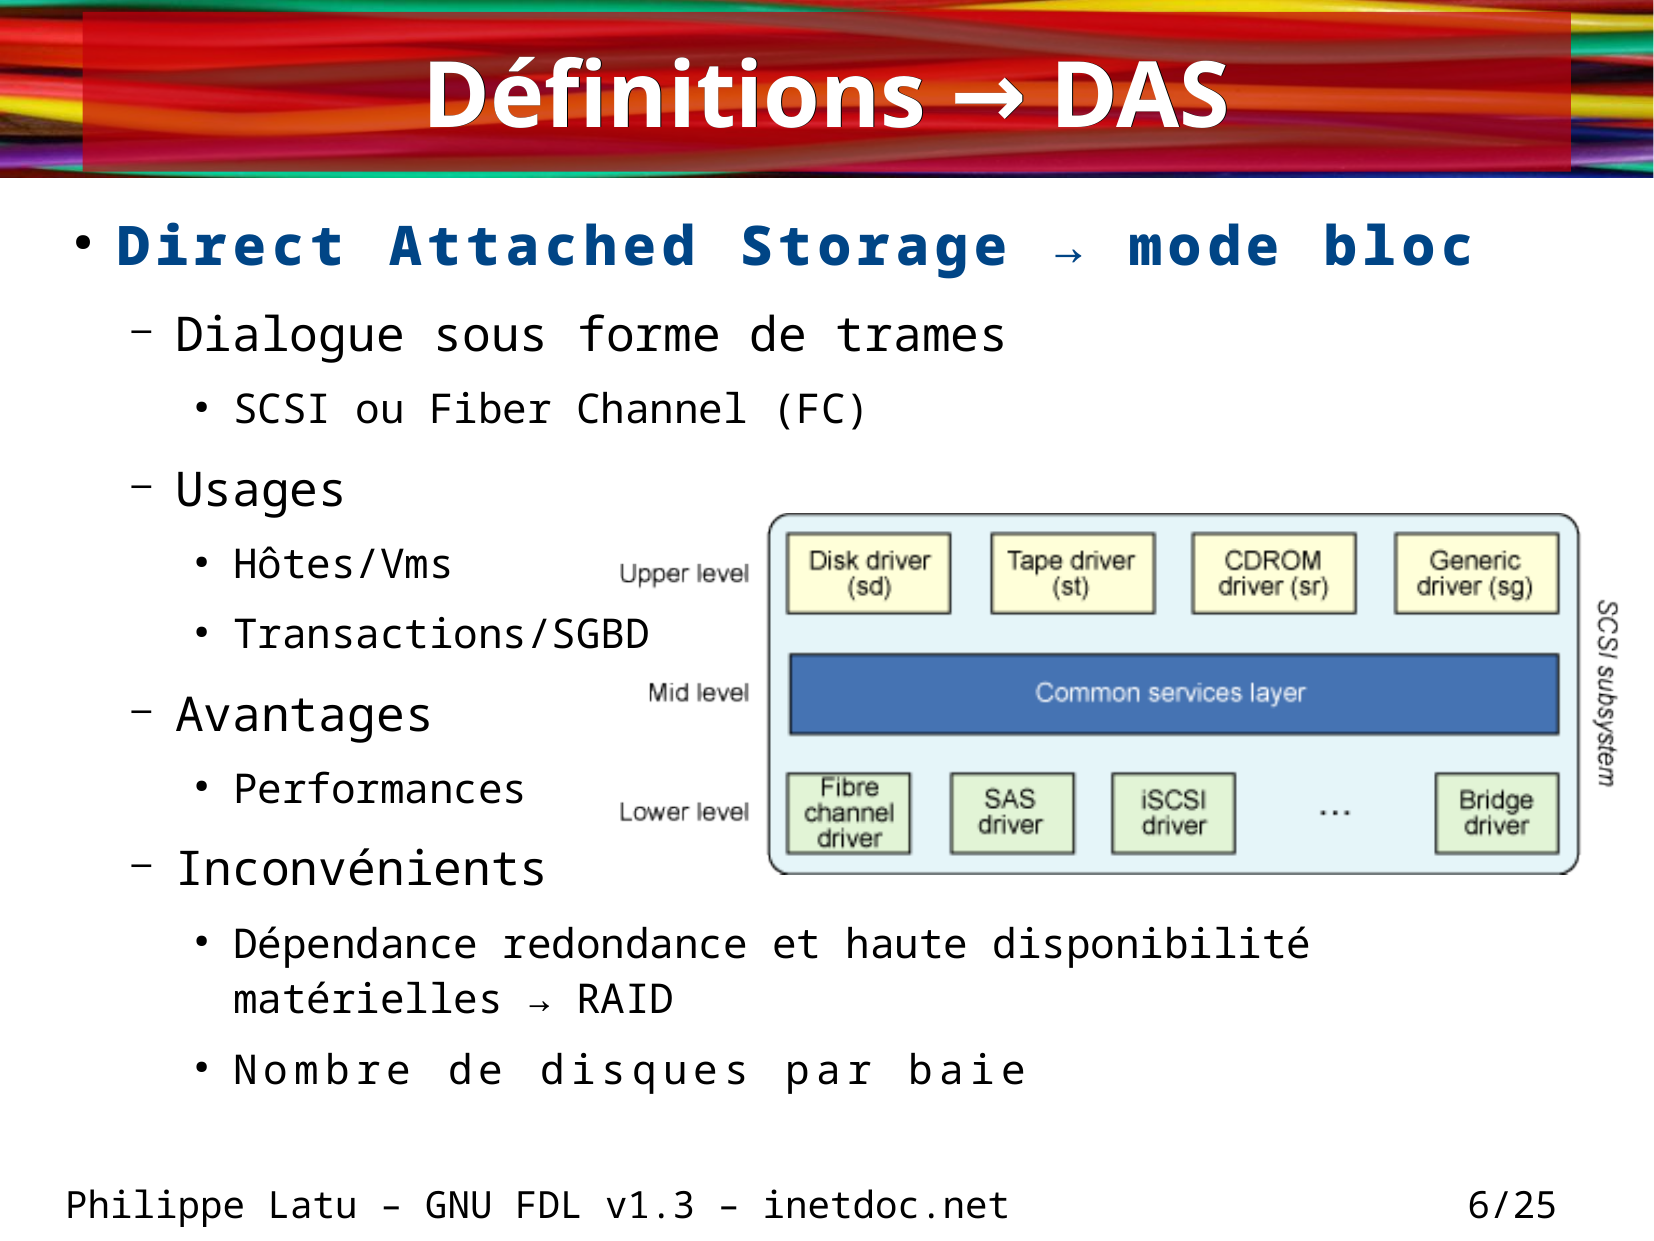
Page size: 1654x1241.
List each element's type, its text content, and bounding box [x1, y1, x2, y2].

text_box Philippe Latu – GNU FDL v1.3 – inetdoc.net <numéro>/25 [59, 1133, 1595, 1237]
picture [620, 513, 1625, 875]
list Direct Attached Storage → mode bloc Dialogue sous forme de trames SCSI ou Fiber Channel (FC) Usages Hôtes/Vms Transactions/SGBD Avantages Performances Inconvénients Dépendance redondance et haute disponibilité matérielles → RAID Nombre de disques par baie [59, 206, 1571, 1098]
picture [0, 0, 1654, 178]
title Définitions → DAS [82, 11, 1571, 172]
